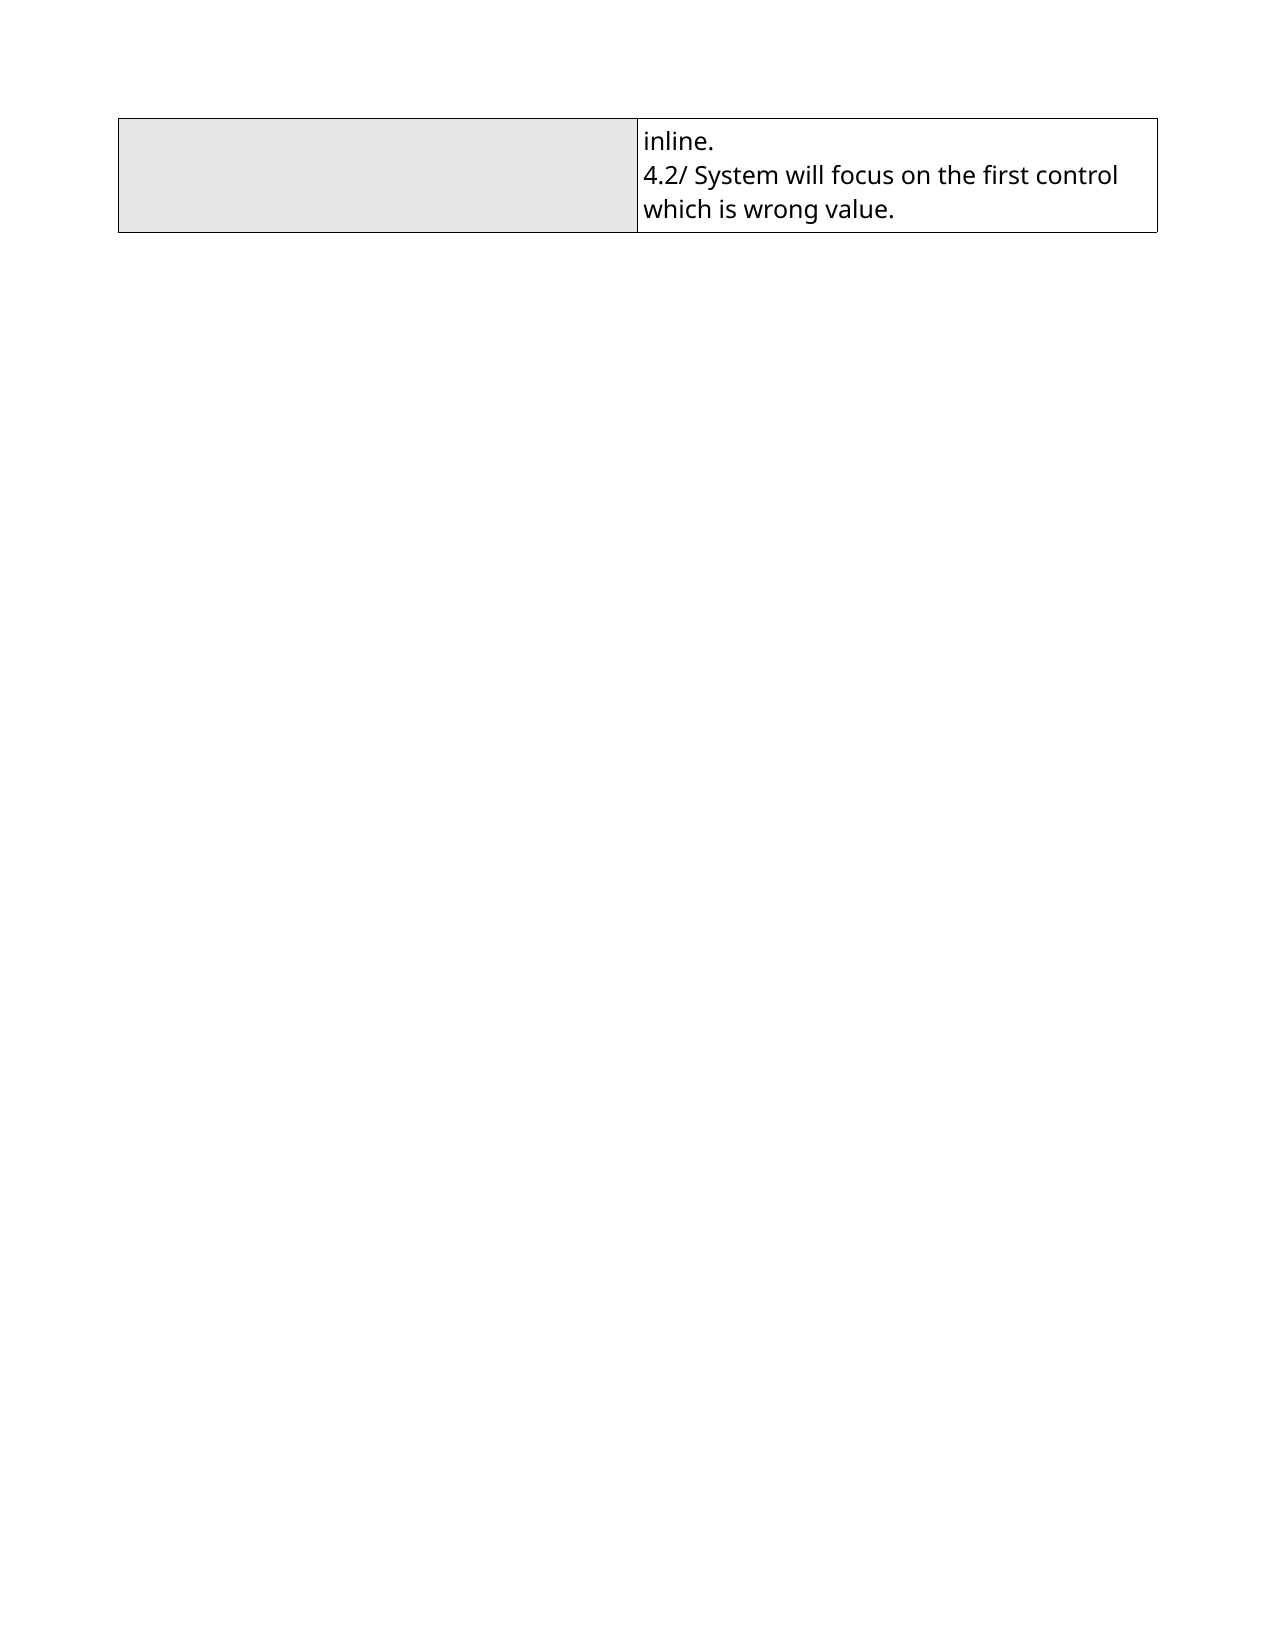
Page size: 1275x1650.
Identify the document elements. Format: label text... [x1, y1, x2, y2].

table_cell inline. 4.2/ System will focus on the first control which is wrong value. [638, 119, 1157, 232]
table_cell [119, 119, 637, 232]
